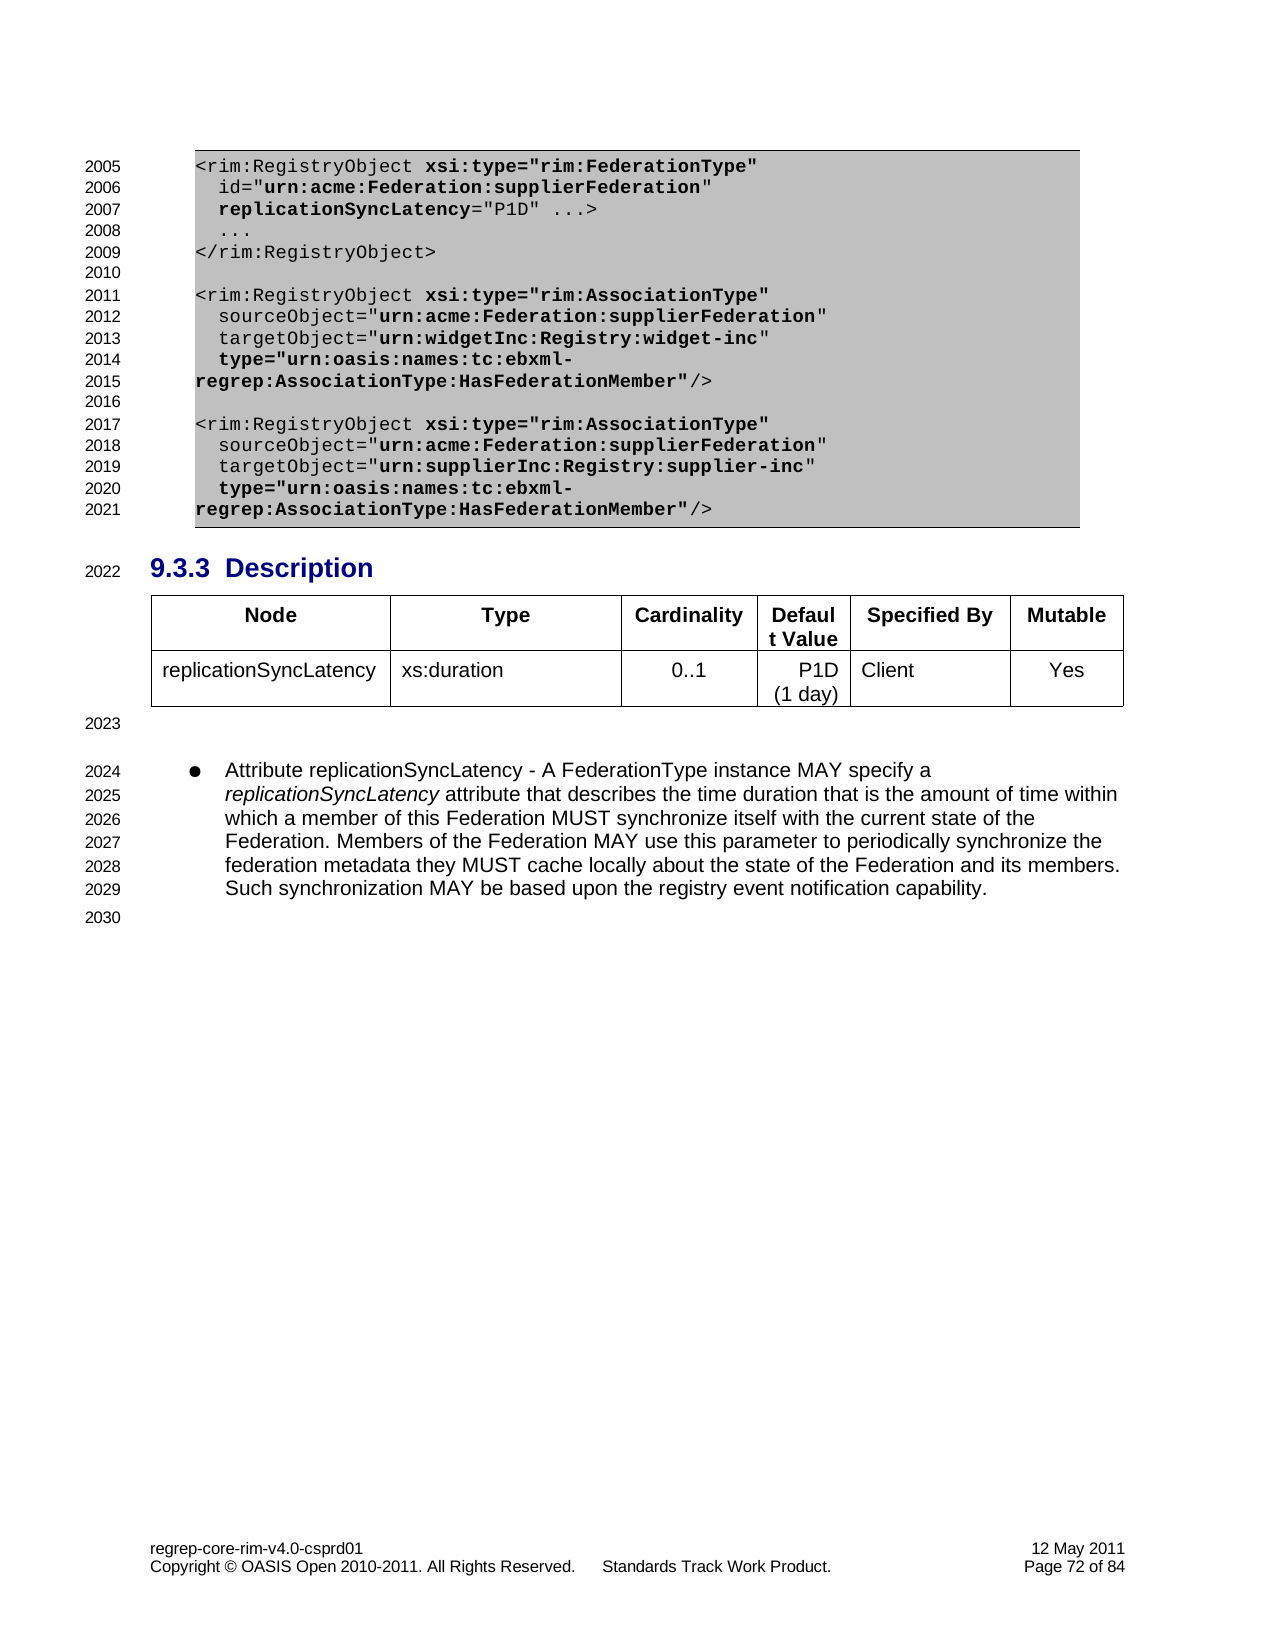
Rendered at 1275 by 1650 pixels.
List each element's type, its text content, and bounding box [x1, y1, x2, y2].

text ... [195, 214, 1080, 236]
text targetObject="urn:widgetInc:Registry:widget-inc" [195, 322, 1080, 343]
table_cell P1D (1 day) [758, 651, 850, 706]
text sourceObject="urn:acme:Federation:supplierFederation" [195, 300, 1080, 322]
text replicationSyncLatency="P1D" ...> [195, 193, 1080, 214]
text id="urn:acme:Federation:supplierFederation" [195, 171, 1080, 193]
table_cell Yes [1011, 651, 1123, 706]
text sourceObject="urn:acme:Federation:supplierFederation" [195, 429, 1080, 450]
table_header Mutable [1011, 596, 1123, 650]
text </rim:RegistryObject> [195, 236, 1080, 257]
text <rim:RegistryObject xsi:type="rim:AssociationType" [195, 407, 1080, 429]
text type="urn:oasis:names:tc:ebxml-regrep:AssociationType:HasFederationMember"/> [195, 472, 1080, 527]
table_header Cardinality [622, 596, 757, 650]
table_header Type [391, 596, 621, 650]
subtitle Description [150, 552, 1125, 582]
text <rim:RegistryObject xsi:type="rim:FederationType" [195, 151, 1080, 171]
table_cell replicationSyncLatency [152, 651, 390, 706]
text targetObject="urn:supplierInc:Registry:supplier-inc" [195, 450, 1080, 472]
text <rim:RegistryObject xsi:type="rim:AssociationType" [195, 279, 1080, 300]
table_cell 0..1 [622, 651, 757, 706]
table_header Default Value [758, 596, 850, 650]
table_cell xs:duration [391, 651, 621, 706]
text type="urn:oasis:names:tc:ebxml-regrep:AssociationType:HasFederationMember"/> [195, 343, 1080, 386]
table_header Specified By [851, 596, 1010, 650]
table_header Node [152, 596, 390, 650]
list Attribute replicationSyncLatency - A FederationType instance MAY specify a replicationSyncLatency attribute that describes the time duration that is the amount of time within which a member of this Federation MUST synchronize itself with the current state of the Federation. Members of the Federation MAY use this parameter to periodically synchronize the federation metadata they MUST cache locally about the state of the Federation and its members. Such synchronization MAY be based upon the registry event notification capability. [187, 759, 1125, 900]
table_cell Client [851, 651, 1010, 706]
